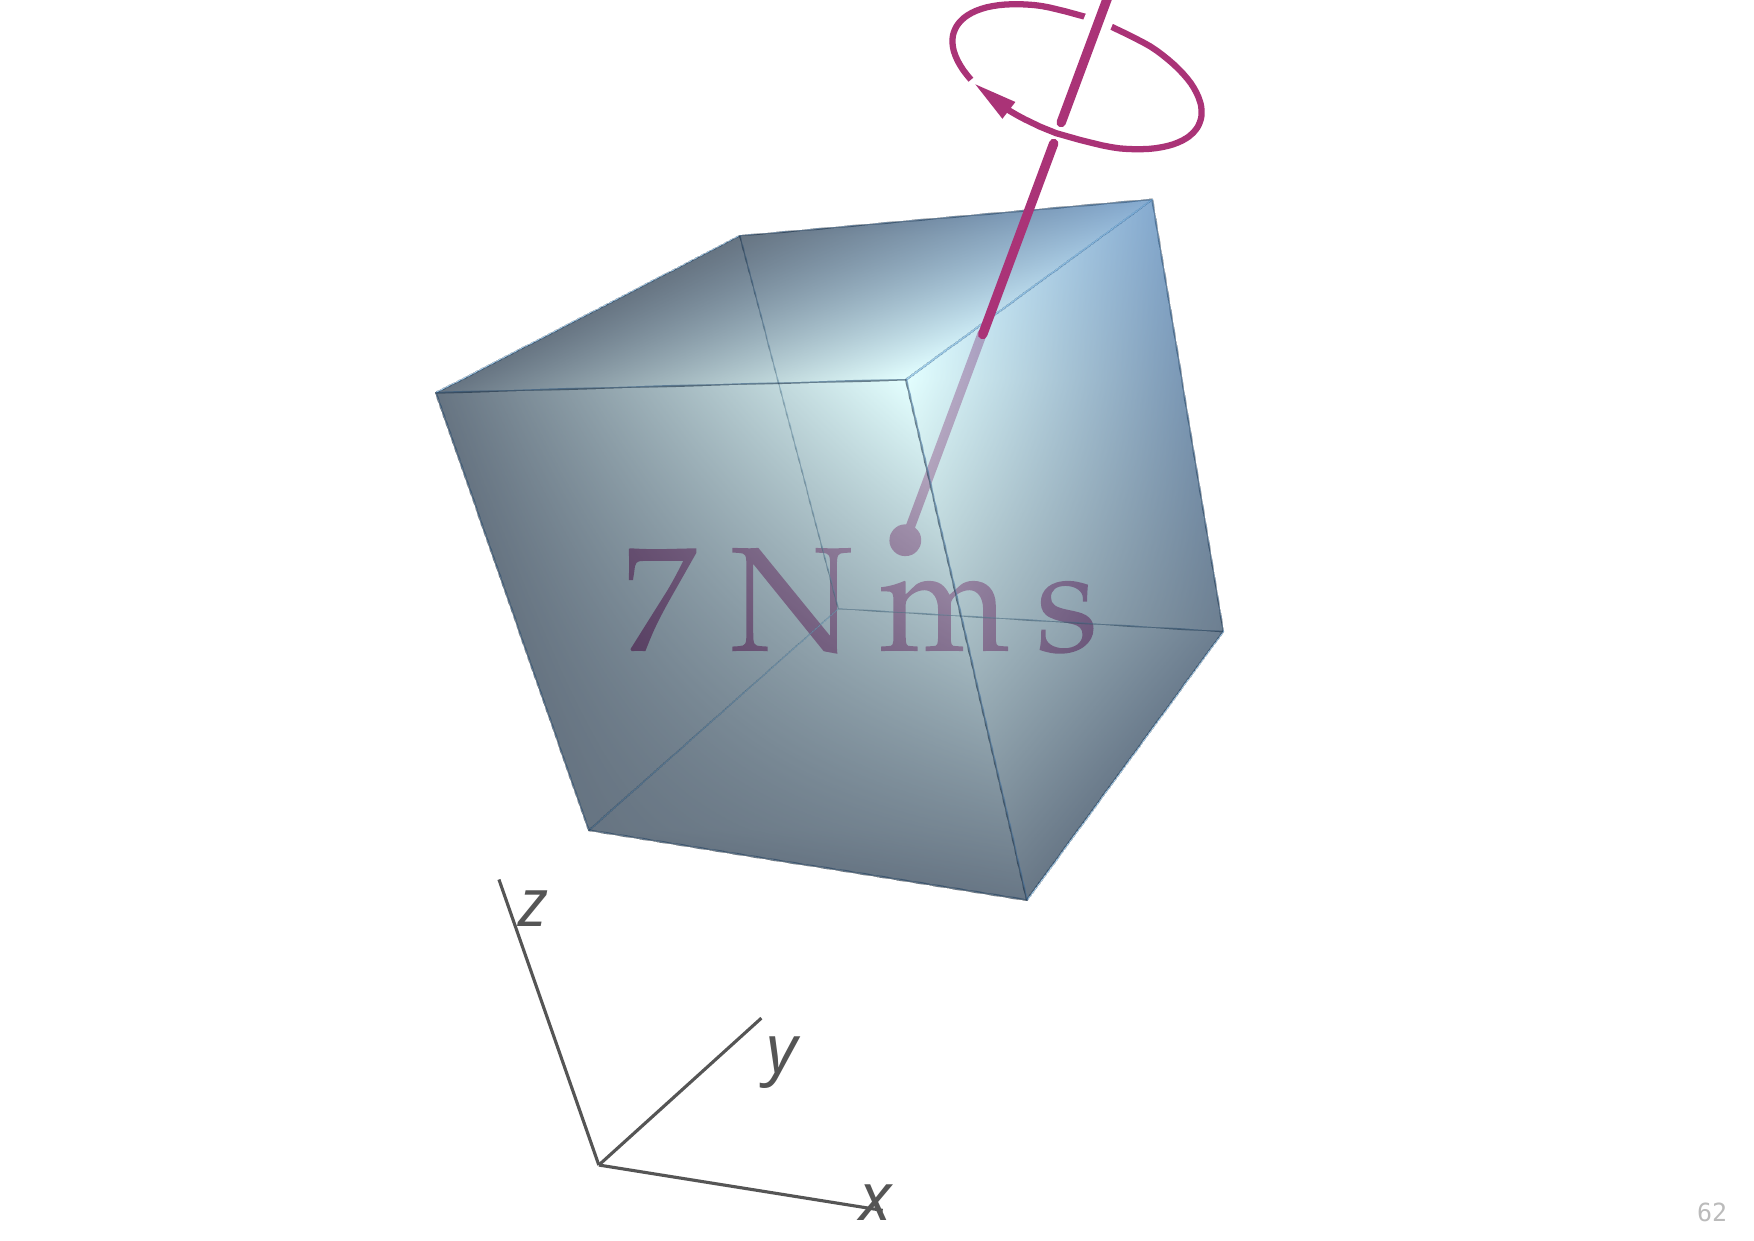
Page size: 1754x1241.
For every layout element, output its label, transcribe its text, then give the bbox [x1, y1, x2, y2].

text_box [1098, 10, 1117, 41]
text_box z [503, 848, 543, 930]
text_box x [844, 1141, 886, 1224]
text_box [1079, 3, 1099, 34]
text_box y [751, 994, 793, 1076]
